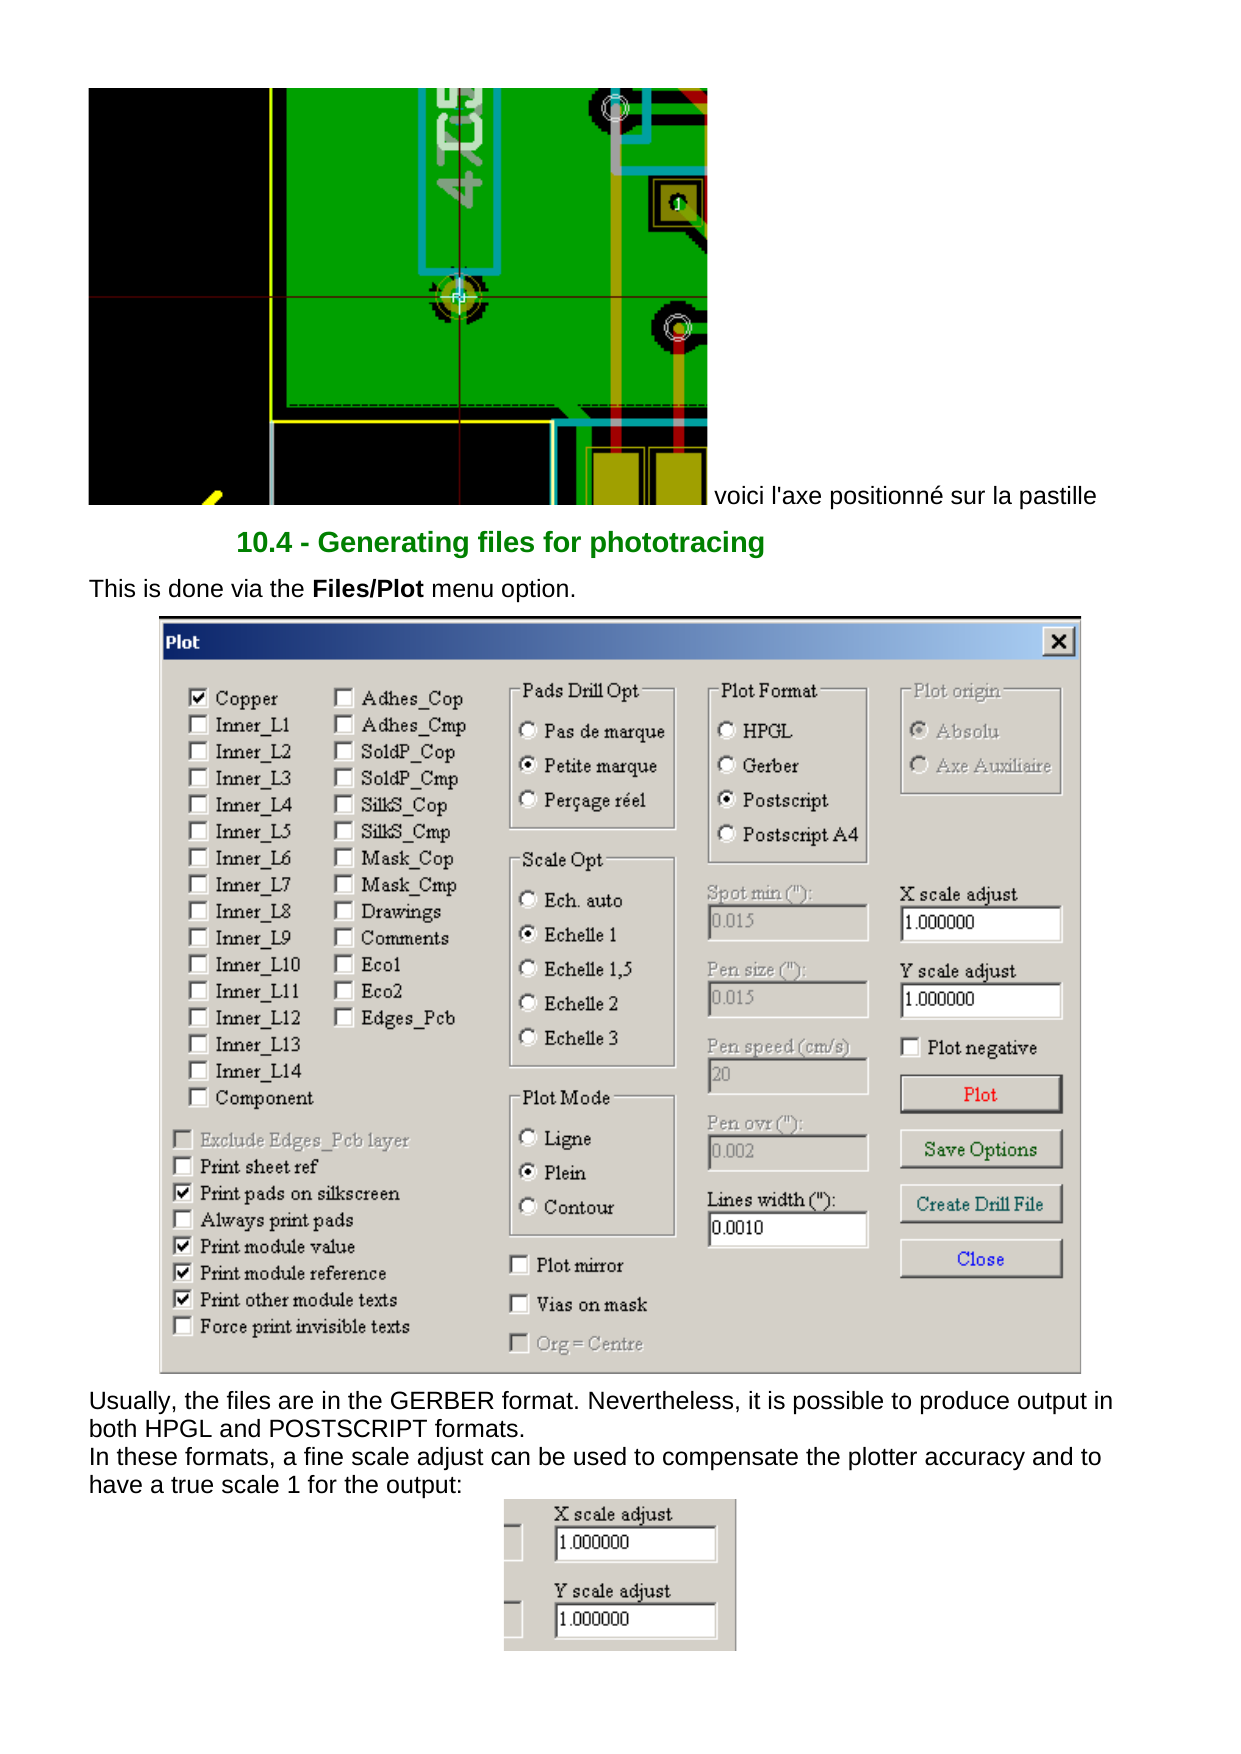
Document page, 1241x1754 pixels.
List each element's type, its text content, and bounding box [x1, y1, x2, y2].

picture [88, 88, 708, 505]
picture [159, 616, 1082, 1374]
picture [503, 1499, 737, 1651]
subtitle Generating files for phototracing [162, 526, 1152, 558]
text Usually, the files are in the GERBER format. Nevertheless, it is possible to produce output in both HPGL and POSTSCRIPT formats. [88, 1387, 1152, 1443]
text voici l'axe positionné sur la pastille [88, 88, 1152, 510]
text In these formats, a fine scale adjust can be used to compensate the plotter accuracy and to have a true scale 1 for the output: [88, 1443, 1152, 1499]
text This is done via the Files/Plot menu option. [88, 575, 1152, 603]
